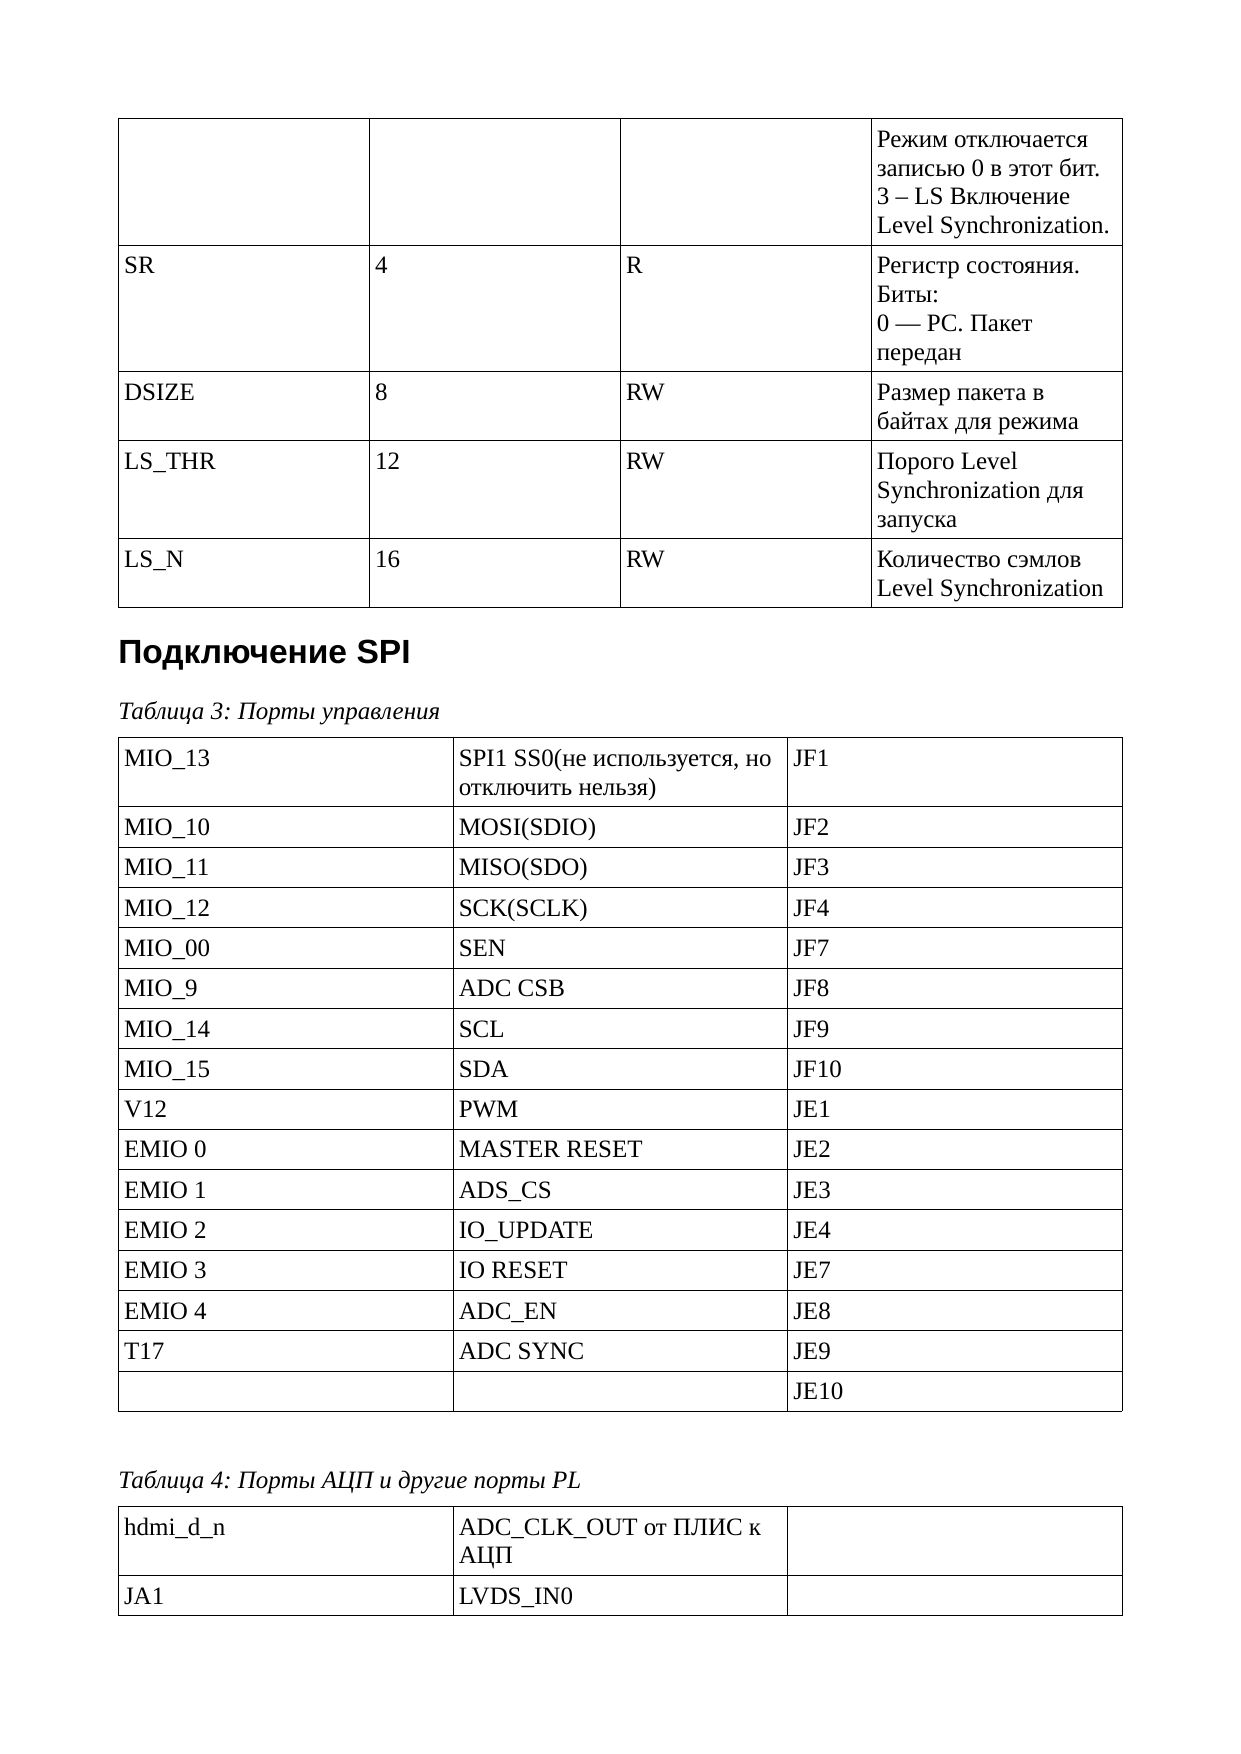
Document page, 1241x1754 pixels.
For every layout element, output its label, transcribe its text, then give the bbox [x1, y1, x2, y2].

table_cell IO RESET [454, 1251, 787, 1290]
text Таблица 3: Порты управления [118, 696, 1122, 725]
table_cell JE4 [788, 1210, 1122, 1250]
table_cell ADC CSB [454, 969, 787, 1008]
table_cell IO_UPDATE [454, 1210, 787, 1250]
table_cell MASTER RESET [454, 1130, 787, 1169]
table_cell JE2 [788, 1130, 1122, 1169]
table_cell MIO_14 [119, 1009, 453, 1048]
table_cell JF9 [788, 1009, 1122, 1048]
table_cell EMIO 3 [119, 1251, 453, 1290]
table_cell SR [119, 246, 369, 371]
table_header MIO_13 [119, 738, 453, 806]
table_cell PWM [454, 1090, 787, 1129]
table_cell JE1 [788, 1090, 1122, 1129]
table_cell JE3 [788, 1170, 1122, 1209]
table_cell Размер пакета в байтах для режима [872, 372, 1122, 440]
table_cell Регистр состояния. Биты: 0 — PC. Пакет передан [872, 246, 1122, 371]
table_cell [119, 1372, 453, 1411]
table_header SPI1 SS0(не используется, но отключить нельзя) [454, 738, 787, 806]
table_cell 12 [370, 441, 620, 538]
table_cell MIO_12 [119, 888, 453, 927]
table_cell MIO_00 [119, 928, 453, 967]
table_cell MIO_9 [119, 969, 453, 1008]
table_cell JF4 [788, 888, 1122, 927]
table_cell JF2 [788, 807, 1122, 847]
table_cell MIO_10 [119, 807, 453, 847]
table_cell ADC_EN [454, 1291, 787, 1330]
table_cell RW [621, 372, 871, 440]
table_cell EMIO 4 [119, 1291, 453, 1330]
table_cell ADC SYNC [454, 1331, 787, 1371]
table_cell JF10 [788, 1049, 1122, 1088]
table_cell T17 [119, 1331, 453, 1371]
table_cell Порого Level Synchronization для запуска [872, 441, 1122, 538]
table_cell ADS_CS [454, 1170, 787, 1209]
table_cell MOSI(SDIO) [454, 807, 787, 847]
table_cell 4 [370, 246, 620, 371]
table_cell [370, 119, 620, 245]
table_cell SCL [454, 1009, 787, 1048]
table_cell [788, 1576, 1122, 1615]
table_cell Режим отключается записью 0 в этот бит. 3 – LS Включение Level Synchronization. [872, 119, 1122, 245]
table_cell JE9 [788, 1331, 1122, 1371]
table_cell JF8 [788, 969, 1122, 1008]
table_cell EMIO 1 [119, 1170, 453, 1209]
table_cell JE7 [788, 1251, 1122, 1290]
table_cell 16 [370, 539, 620, 607]
table_cell Количество сэмлов Level Synchronization [872, 539, 1122, 607]
table_cell JE10 [788, 1372, 1122, 1411]
table_cell JF3 [788, 848, 1122, 887]
table_cell EMIO 0 [119, 1130, 453, 1169]
table_cell SCK(SCLK) [454, 888, 787, 927]
table_cell RW [621, 441, 871, 538]
table_cell MIO_15 [119, 1049, 453, 1088]
table_cell [621, 119, 871, 245]
table_cell MISO(SDO) [454, 848, 787, 887]
table_cell LVDS_IN0 [454, 1576, 787, 1615]
table_cell SEN [454, 928, 787, 967]
table_cell 8 [370, 372, 620, 440]
table_cell LS_N [119, 539, 369, 607]
table_header [788, 1507, 1122, 1575]
table_header JF1 [788, 738, 1122, 806]
table_cell JE8 [788, 1291, 1122, 1330]
text Таблица 4: Порты АЦП и другие порты PL [118, 1465, 1122, 1493]
subtitle Подключение SPI [118, 632, 1122, 671]
table_cell R [621, 246, 871, 371]
table_cell JA1 [119, 1576, 453, 1615]
table_header hdmi_d_n [119, 1507, 453, 1575]
table_cell MIO_11 [119, 848, 453, 887]
table_cell V12 [119, 1090, 453, 1129]
table_cell [454, 1372, 787, 1411]
table_cell EMIO 2 [119, 1210, 453, 1250]
table_cell SDA [454, 1049, 787, 1088]
table_header ADC_CLK_OUT от ПЛИС к АЦП [454, 1507, 787, 1575]
table_cell RW [621, 539, 871, 607]
table_cell [119, 119, 369, 245]
table_cell JF7 [788, 928, 1122, 967]
table_cell LS_THR [119, 441, 369, 538]
table_cell DSIZE [119, 372, 369, 440]
